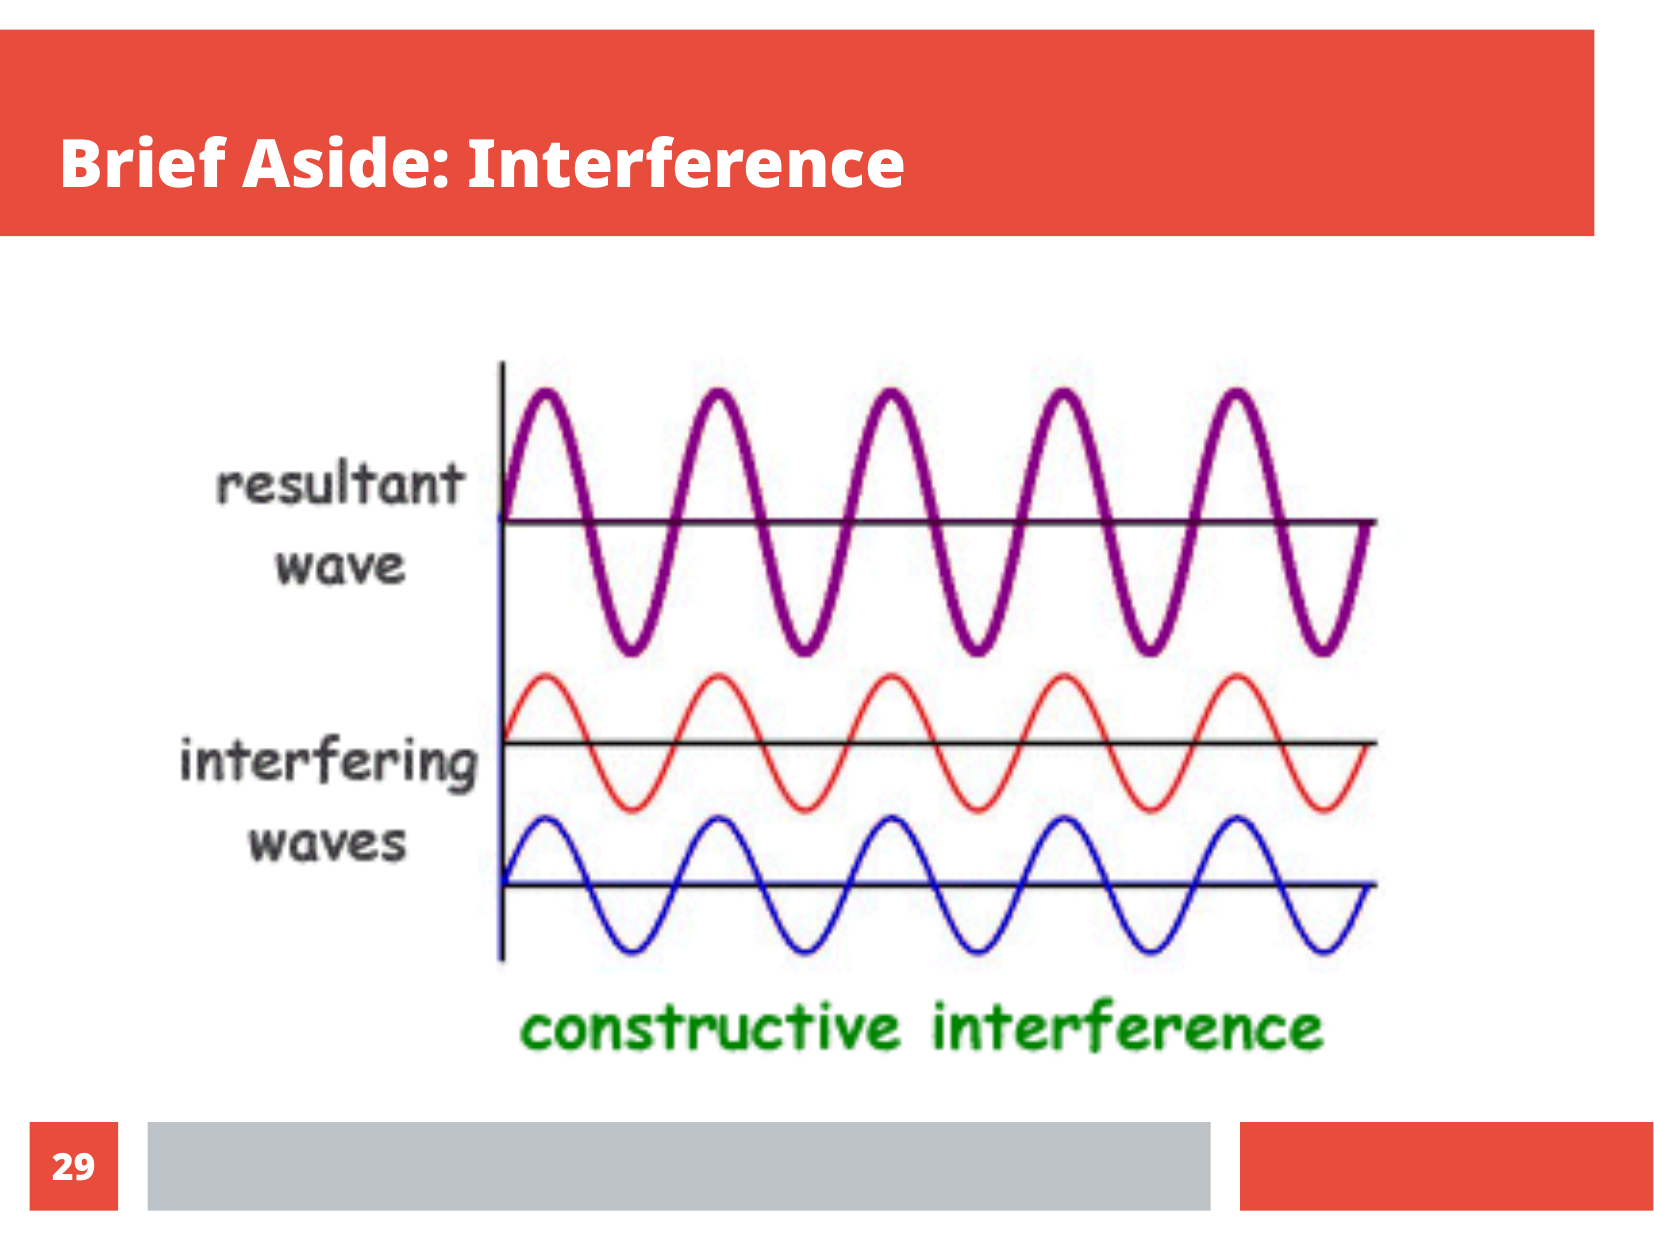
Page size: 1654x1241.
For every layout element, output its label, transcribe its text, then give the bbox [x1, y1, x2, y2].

title Brief Aside: Interference [59, 59, 1595, 207]
picture [168, 324, 1456, 1093]
